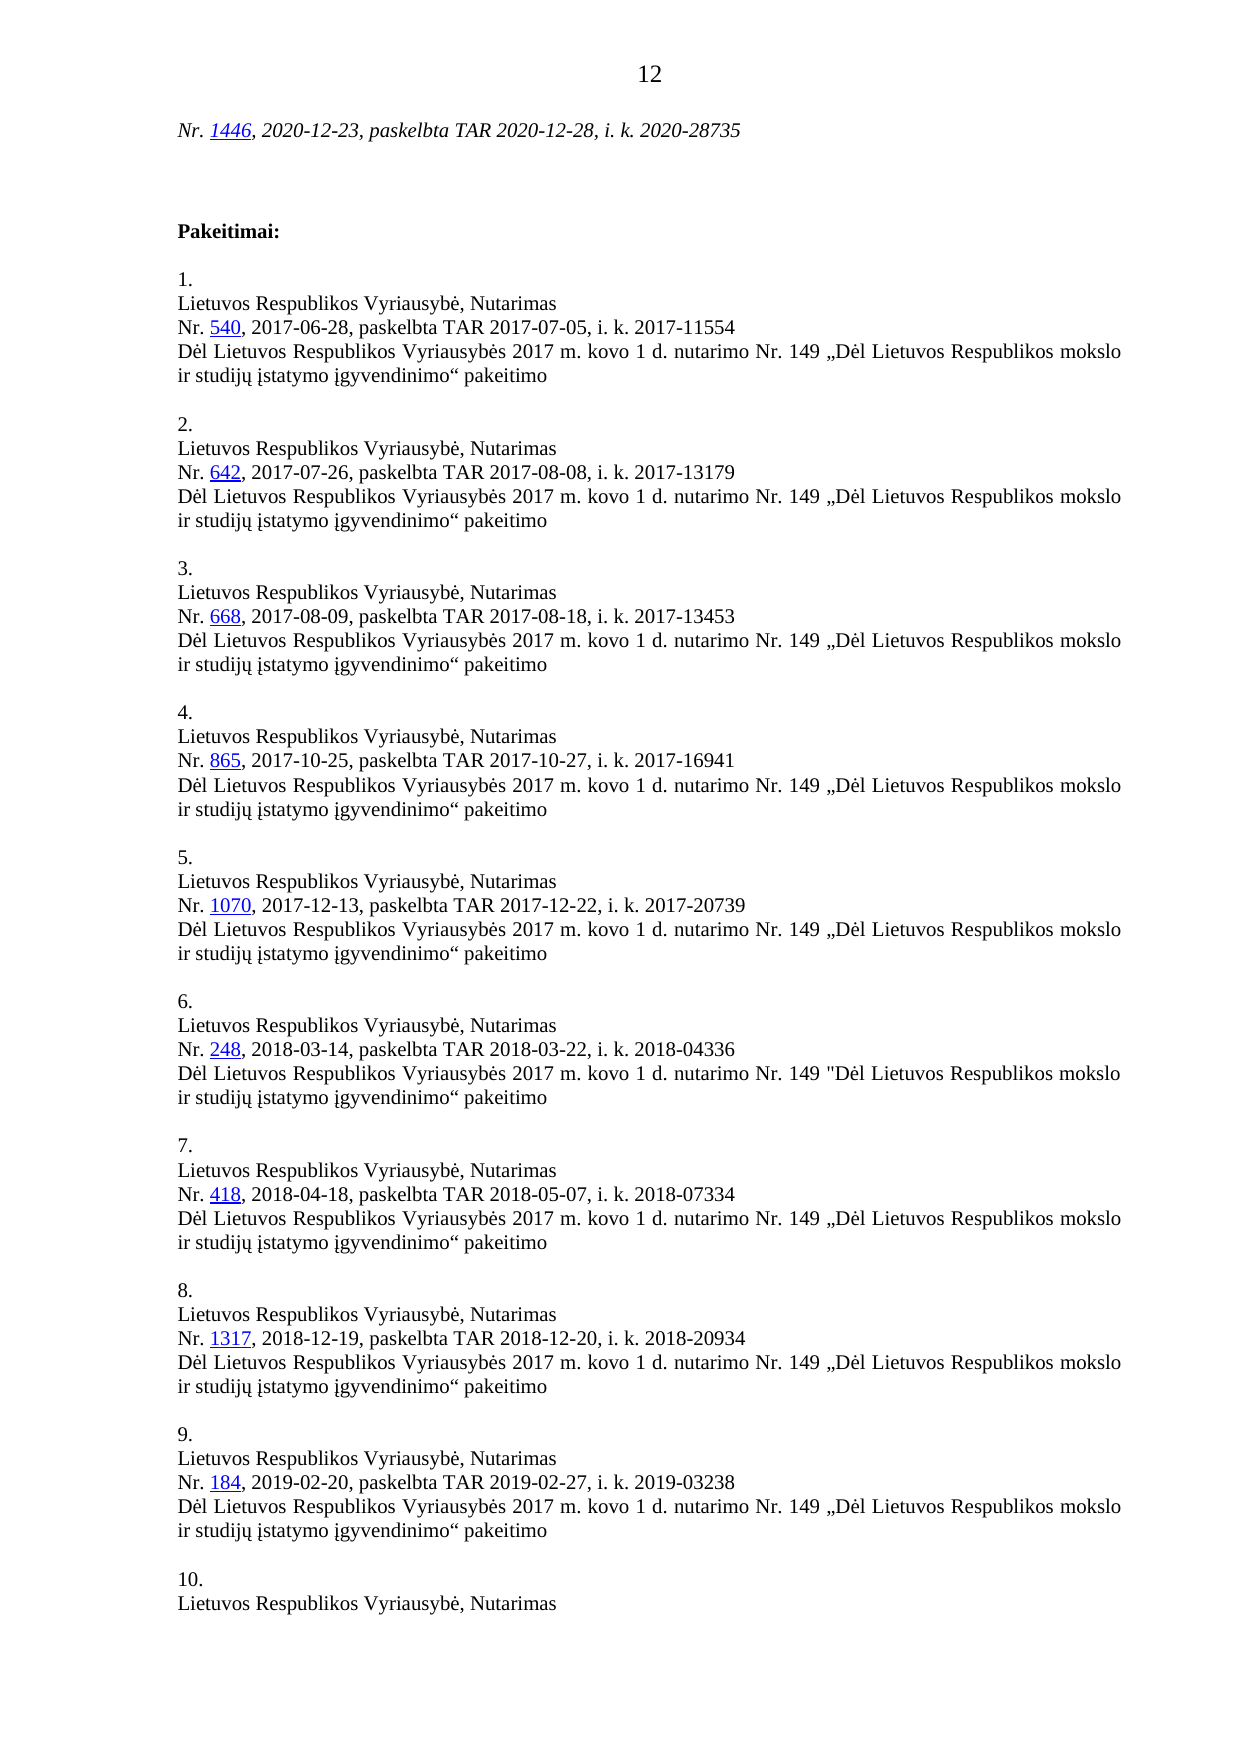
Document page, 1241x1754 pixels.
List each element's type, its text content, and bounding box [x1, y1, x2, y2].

text Dėl Lietuvos Respublikos Vyriausybės 2017 m. kovo 1 d. nutarimo Nr. 149 „Dėl Lietuvos Respublikos mokslo ir studijų įstatymo įgyvendinimo“ pakeitimo [177, 917, 1122, 965]
text Lietuvos Respublikos Vyriausybė, Nutarimas [177, 436, 1122, 460]
text 10. [177, 1567, 1122, 1591]
text Dėl Lietuvos Respublikos Vyriausybės 2017 m. kovo 1 d. nutarimo Nr. 149 „Dėl Lietuvos Respublikos mokslo ir studijų įstatymo įgyvendinimo“ pakeitimo [177, 484, 1122, 532]
text 1. [177, 267, 1122, 291]
text Nr. 1446, 2020-12-23, paskelbta TAR 2020-12-28, i. k. 2020-28735 [177, 118, 1122, 142]
text Lietuvos Respublikos Vyriausybė, Nutarimas [177, 724, 1122, 748]
text Lietuvos Respublikos Vyriausybė, Nutarimas [177, 1013, 1122, 1037]
text Lietuvos Respublikos Vyriausybė, Nutarimas [177, 1446, 1122, 1470]
text 5. [177, 845, 1122, 869]
text Lietuvos Respublikos Vyriausybė, Nutarimas [177, 1302, 1122, 1326]
text Lietuvos Respublikos Vyriausybė, Nutarimas [177, 1591, 1122, 1615]
text Dėl Lietuvos Respublikos Vyriausybės 2017 m. kovo 1 d. nutarimo Nr. 149 „Dėl Lietuvos Respublikos mokslo ir studijų įstatymo įgyvendinimo“ pakeitimo [177, 339, 1122, 387]
text Nr. 1317, 2018-12-19, paskelbta TAR 2018-12-20, i. k. 2018-20934 [177, 1326, 1122, 1350]
text Lietuvos Respublikos Vyriausybė, Nutarimas [177, 580, 1122, 604]
text Nr. 642, 2017-07-26, paskelbta TAR 2017-08-08, i. k. 2017-13179 [177, 460, 1122, 484]
text Pakeitimai: [177, 219, 1122, 243]
text Dėl Lietuvos Respublikos Vyriausybės 2017 m. kovo 1 d. nutarimo Nr. 149 "Dėl Lietuvos Respublikos mokslo ir studijų įstatymo įgyvendinimo“ pakeitimo [177, 1061, 1122, 1109]
text Dėl Lietuvos Respublikos Vyriausybės 2017 m. kovo 1 d. nutarimo Nr. 149 „Dėl Lietuvos Respublikos mokslo ir studijų įstatymo įgyvendinimo“ pakeitimo [177, 628, 1122, 676]
text Nr. 248, 2018-03-14, paskelbta TAR 2018-03-22, i. k. 2018-04336 [177, 1037, 1122, 1061]
text 9. [177, 1422, 1122, 1446]
text Dėl Lietuvos Respublikos Vyriausybės 2017 m. kovo 1 d. nutarimo Nr. 149 „Dėl Lietuvos Respublikos mokslo ir studijų įstatymo įgyvendinimo“ pakeitimo [177, 1206, 1122, 1254]
text Lietuvos Respublikos Vyriausybė, Nutarimas [177, 291, 1122, 315]
text 6. [177, 989, 1122, 1013]
text Nr. 865, 2017-10-25, paskelbta TAR 2017-10-27, i. k. 2017-16941 [177, 748, 1122, 772]
text 3. [177, 556, 1122, 580]
text Nr. 1070, 2017-12-13, paskelbta TAR 2017-12-22, i. k. 2017-20739 [177, 893, 1122, 917]
text Lietuvos Respublikos Vyriausybė, Nutarimas [177, 1157, 1122, 1182]
text Lietuvos Respublikos Vyriausybė, Nutarimas [177, 869, 1122, 893]
text 4. [177, 700, 1122, 724]
text Dėl Lietuvos Respublikos Vyriausybės 2017 m. kovo 1 d. nutarimo Nr. 149 „Dėl Lietuvos Respublikos mokslo ir studijų įstatymo įgyvendinimo“ pakeitimo [177, 1494, 1122, 1542]
text 2. [177, 412, 1122, 436]
text 8. [177, 1278, 1122, 1302]
text Dėl Lietuvos Respublikos Vyriausybės 2017 m. kovo 1 d. nutarimo Nr. 149 „Dėl Lietuvos Respublikos mokslo ir studijų įstatymo įgyvendinimo“ pakeitimo [177, 1350, 1122, 1398]
text Nr. 540, 2017-06-28, paskelbta TAR 2017-07-05, i. k. 2017-11554 [177, 315, 1122, 339]
text 7. [177, 1133, 1122, 1157]
text Nr. 184, 2019-02-20, paskelbta TAR 2019-02-27, i. k. 2019-03238 [177, 1470, 1122, 1494]
text Dėl Lietuvos Respublikos Vyriausybės 2017 m. kovo 1 d. nutarimo Nr. 149 „Dėl Lietuvos Respublikos mokslo ir studijų įstatymo įgyvendinimo“ pakeitimo [177, 772, 1122, 821]
text Nr. 418, 2018-04-18, paskelbta TAR 2018-05-07, i. k. 2018-07334 [177, 1182, 1122, 1206]
text Nr. 668, 2017-08-09, paskelbta TAR 2017-08-18, i. k. 2017-13453 [177, 604, 1122, 628]
